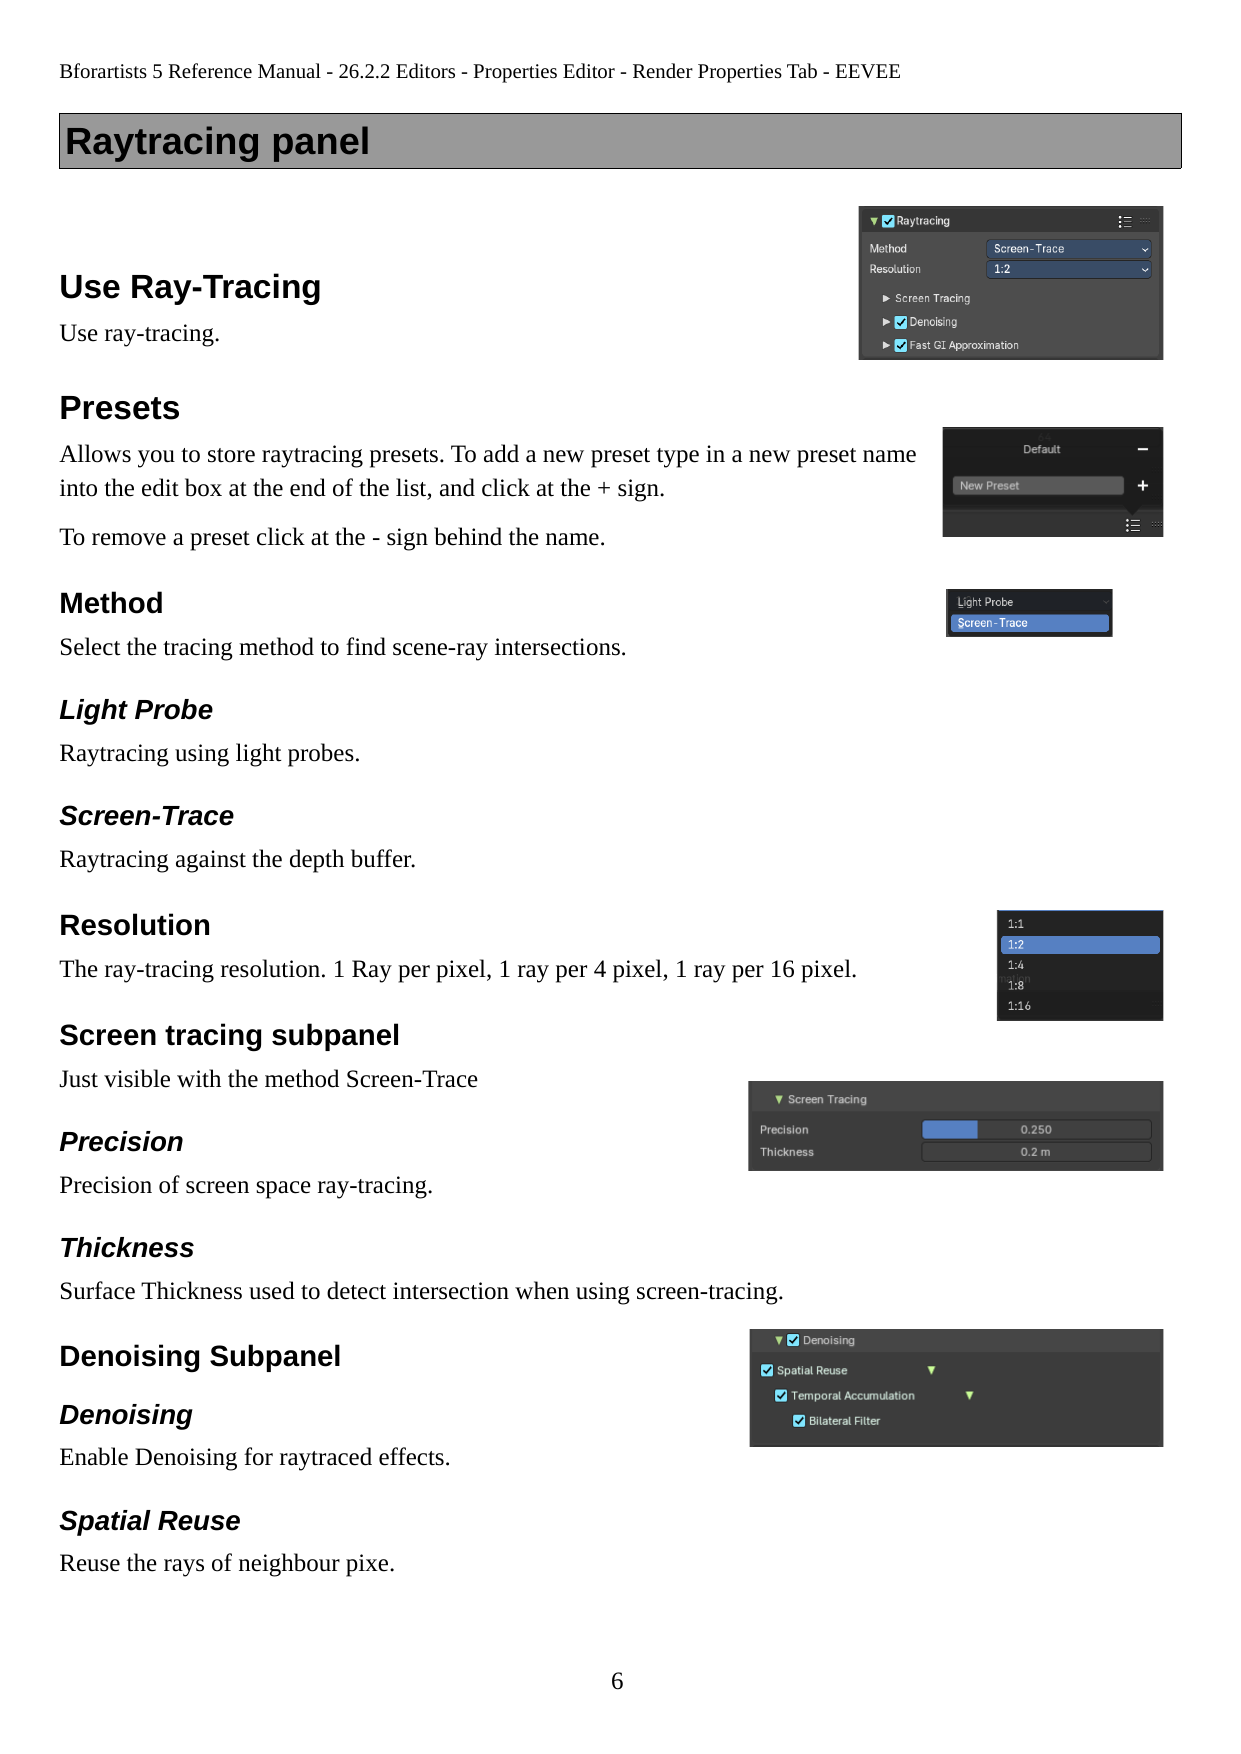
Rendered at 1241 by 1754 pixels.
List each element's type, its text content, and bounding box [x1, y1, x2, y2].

subtitle Screen-Trace [59, 800, 1181, 832]
subtitle Spatial Reuse [59, 1504, 1181, 1536]
text [1164, 318, 1181, 346]
subtitle [1164, 1398, 1181, 1430]
picture [749, 1329, 1164, 1447]
text Raytracing against the depth buffer. [59, 844, 1181, 873]
picture [748, 1081, 1164, 1171]
subtitle Resolution [59, 908, 1181, 941]
subtitle Light Probe [59, 694, 1181, 726]
text Just visible with the method Screen-Trace [59, 1064, 1181, 1093]
text Surface Thickness used to detect intersection when using screen-tracing. [59, 1276, 1181, 1304]
picture [946, 589, 1113, 637]
text Use ray-tracing. [59, 318, 858, 346]
table_header Raytracing panel [60, 114, 1181, 168]
subtitle Presets [59, 388, 1181, 426]
picture [942, 427, 1164, 537]
text To remove a preset click at the - sign behind the name. [59, 522, 1181, 551]
text Enable Denoising for raytraced effects. [59, 1442, 1181, 1471]
subtitle Screen tracing subpanel [59, 1018, 1181, 1051]
text Select the tracing method to find scene-ray intersections. [59, 632, 1181, 661]
picture [996, 910, 1164, 1021]
subtitle Precision [59, 1125, 748, 1157]
text Allows you to store raytracing presets. To add a new preset type in a new preset name into the edit box at the end of the list, and click at the + sign. [59, 439, 942, 502]
subtitle [1164, 267, 1181, 305]
text Raytracing using light probes. [59, 738, 1181, 767]
subtitle [1164, 1339, 1181, 1373]
subtitle Denoising [59, 1398, 749, 1430]
subtitle Thickness [59, 1231, 1181, 1263]
subtitle Method [59, 586, 1181, 620]
text Reuse the rays of neighbour pixe. [59, 1548, 1181, 1577]
picture [858, 206, 1164, 360]
subtitle [1164, 1125, 1181, 1157]
subtitle Denoising Subpanel [59, 1339, 749, 1373]
subtitle Use Ray-Tracing [59, 267, 858, 305]
text The ray-tracing resolution. 1 Ray per pixel, 1 ray per 4 pixel, 1 ray per 16 pixel. [59, 954, 996, 983]
text Precision of screen space ray-tracing. [59, 1170, 1181, 1198]
